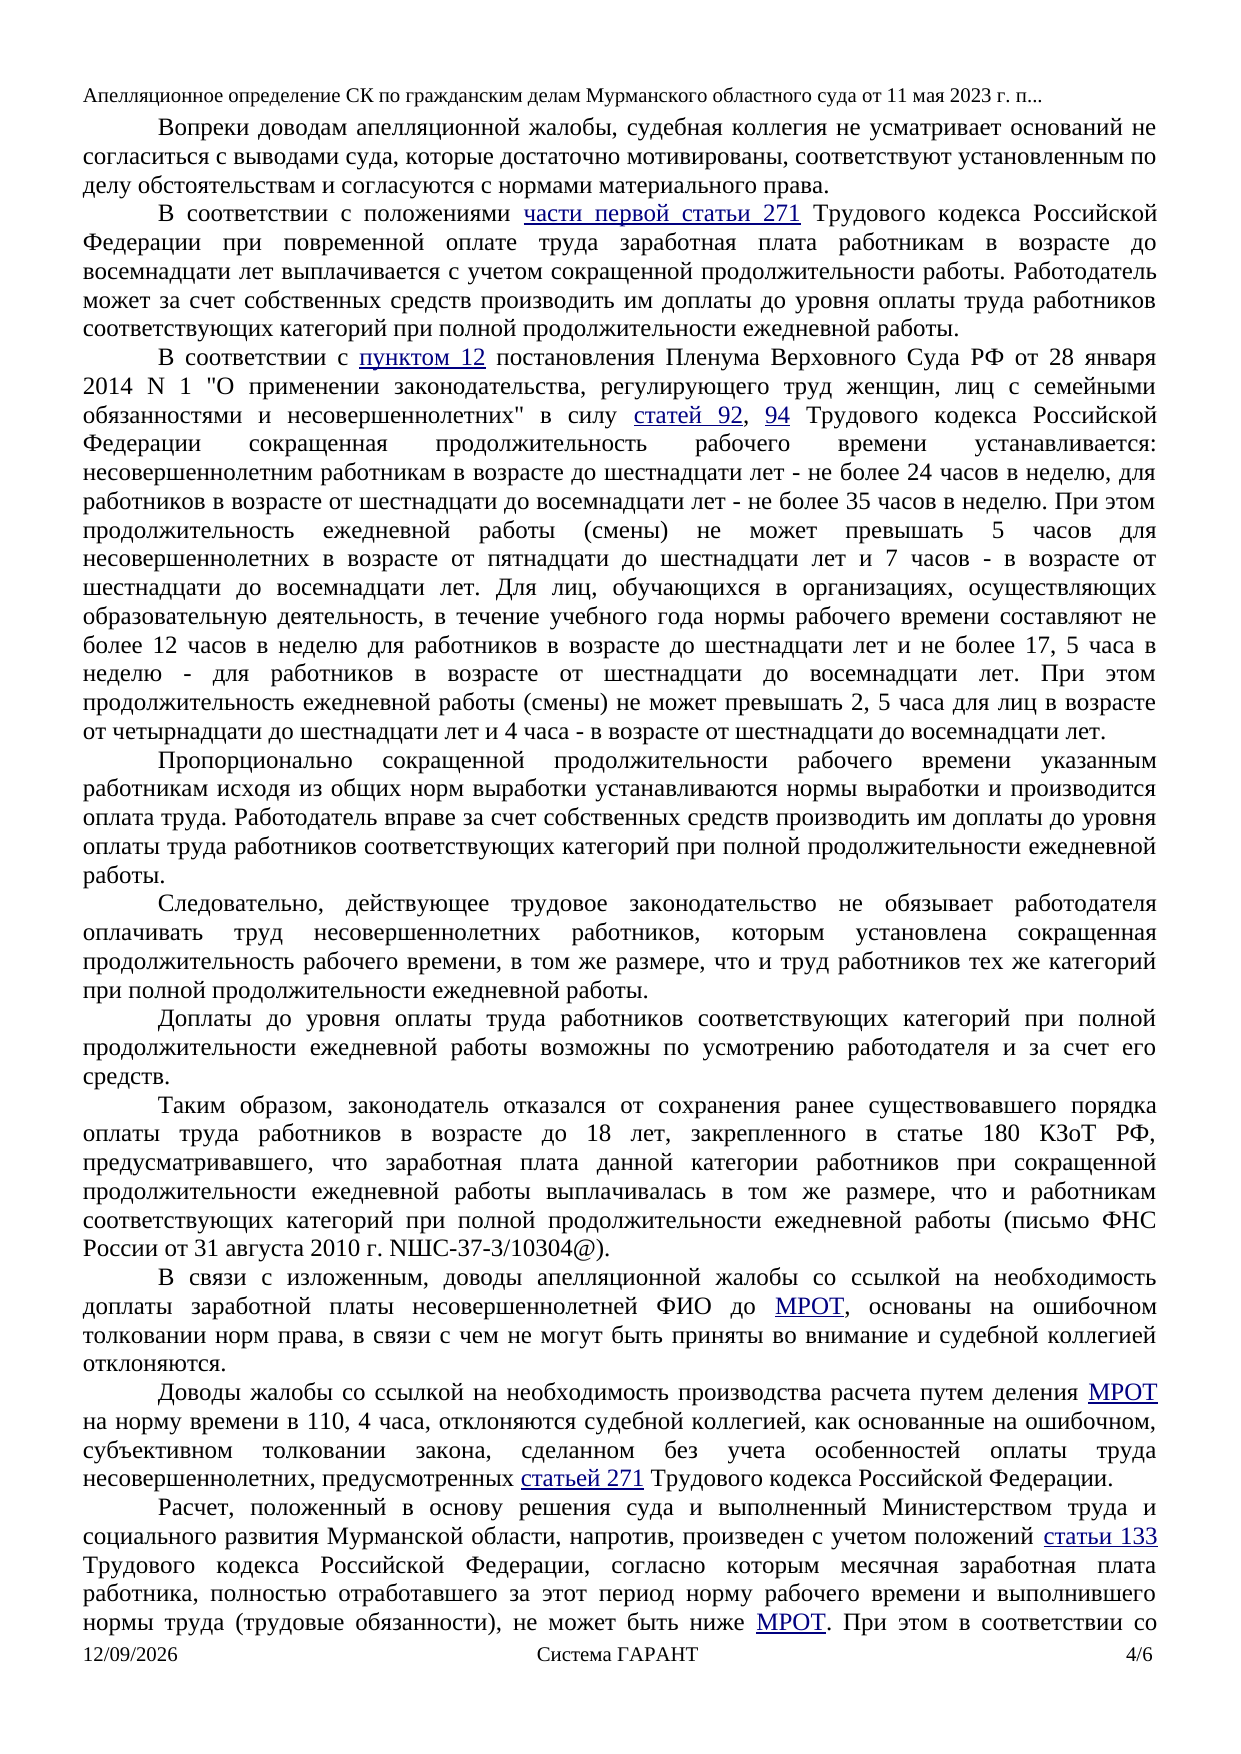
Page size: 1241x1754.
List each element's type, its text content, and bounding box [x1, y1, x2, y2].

text В соответствии с пунктом 12 постановления Пленума Верховного Суда РФ от 28 января 2014 N 1 "О применении законодательства, регулирующего труд женщин, лиц с семейными обязанностями и несовершеннолетних" в силу статей 92, 94 Трудового кодекса Российской Федерации сокращенная продолжительность рабочего времени устанавливается: несовершеннолетним работникам в возрасте до шестнадцати лет - не более 24 часов в неделю, для работников в возрасте от шестнадцати до восемнадцати лет - не более 35 часов в неделю. При этом продолжительность ежедневной работы (смены) не может превышать 5 часов для несовершеннолетних в возрасте от пятнадцати до шестнадцати лет и 7 часов - в возрасте от шестнадцати до восемнадцати лет. Для лиц, обучающихся в организациях, осуществляющих образовательную деятельность, в течение учебного года нормы рабочего времени составляют не более 12 часов в неделю для работников в возрасте до шестнадцати лет и не более 17, 5 часа в неделю - для работников в возрасте от шестнадцати до восемнадцати лет. При этом продолжительность ежедневной работы (смены) не может превышать 2, 5 часа для лиц в возрасте от четырнадцати до шестнадцати лет и 4 часа - в возрасте от шестнадцати до восемнадцати лет. [83, 342, 1157, 745]
text Доплаты до уровня оплаты труда работников соответствующих категорий при полной продолжительности ежедневной работы возможны по усмотрению работодателя и за счет его средств. [83, 1003, 1157, 1090]
text Следовательно, действующее трудовое законодательство не обязывает работодателя оплачивать труд несовершеннолетних работников, которым установлена сокращенная продолжительность рабочего времени, в том же размере, что и труд работников тех же категорий при полной продолжительности ежедневной работы. [83, 888, 1157, 1003]
text Вопреки доводам апелляционной жалобы, судебная коллегия не усматривает оснований не согласиться с выводами суда, которые достаточно мотивированы, соответствуют установленным по делу обстоятельствам и согласуются с нормами материального права. [83, 112, 1157, 198]
text Расчет, положенный в основу решения суда и выполненный Министерством труда и социального развития Мурманской области, напротив, произведен с учетом положений статьи 133 Трудового кодекса Российской Федерации, согласно которым месячная заработная плата работника, полностью отработавшего за этот период норму рабочего времени и выполнившего нормы труда (трудовые обязанности), не может быть ниже МРОТ. При этом в соответствии со [83, 1492, 1157, 1636]
text В связи с изложенным, доводы апелляционной жалобы со ссылкой на необходимость доплаты заработной платы несовершеннолетней ФИО до МРОТ, основаны на ошибочном толковании норм права, в связи с чем не могут быть приняты во внимание и судебной коллегией отклоняются. [83, 1262, 1157, 1377]
text В соответствии с положениями части первой статьи 271 Трудового кодекса Российской Федерации при повременной оплате труда заработная плата работникам в возрасте до восемнадцати лет выплачивается с учетом сокращенной продолжительности работы. Работодатель может за счет собственных средств производить им доплаты до уровня оплаты труда работников соответствующих категорий при полной продолжительности ежедневной работы. [83, 198, 1157, 342]
text Таким образом, законодатель отказался от сохранения ранее существовавшего порядка оплаты труда работников в возрасте до 18 лет, закрепленного в статье 180 КЗоТ РФ, предусматривавшего, что заработная плата данной категории работников при сокращенной продолжительности ежедневной работы выплачивалась в том же размере, что и работникам соответствующих категорий при полной продолжительности ежедневной работы (письмо ФНС России от 31 августа 2010 г. NШС-37-3/10304@). [83, 1090, 1157, 1262]
text Пропорционально сокращенной продолжительности рабочего времени указанным работникам исходя из общих норм выработки устанавливаются нормы выработки и производится оплата труда. Работодатель вправе за счет собственных средств производить им доплаты до уровня оплаты труда работников соответствующих категорий при полной продолжительности ежедневной работы. [83, 745, 1157, 888]
text Доводы жалобы со ссылкой на необходимость производства расчета путем деления МРОТ на норму времени в 110, 4 часа, отклоняются судебной коллегией, как основанные на ошибочном, субъективном толковании закона, сделанном без учета особенностей оплаты труда несовершеннолетних, предусмотренных статьей 271 Трудового кодекса Российской Федерации. [83, 1377, 1157, 1492]
